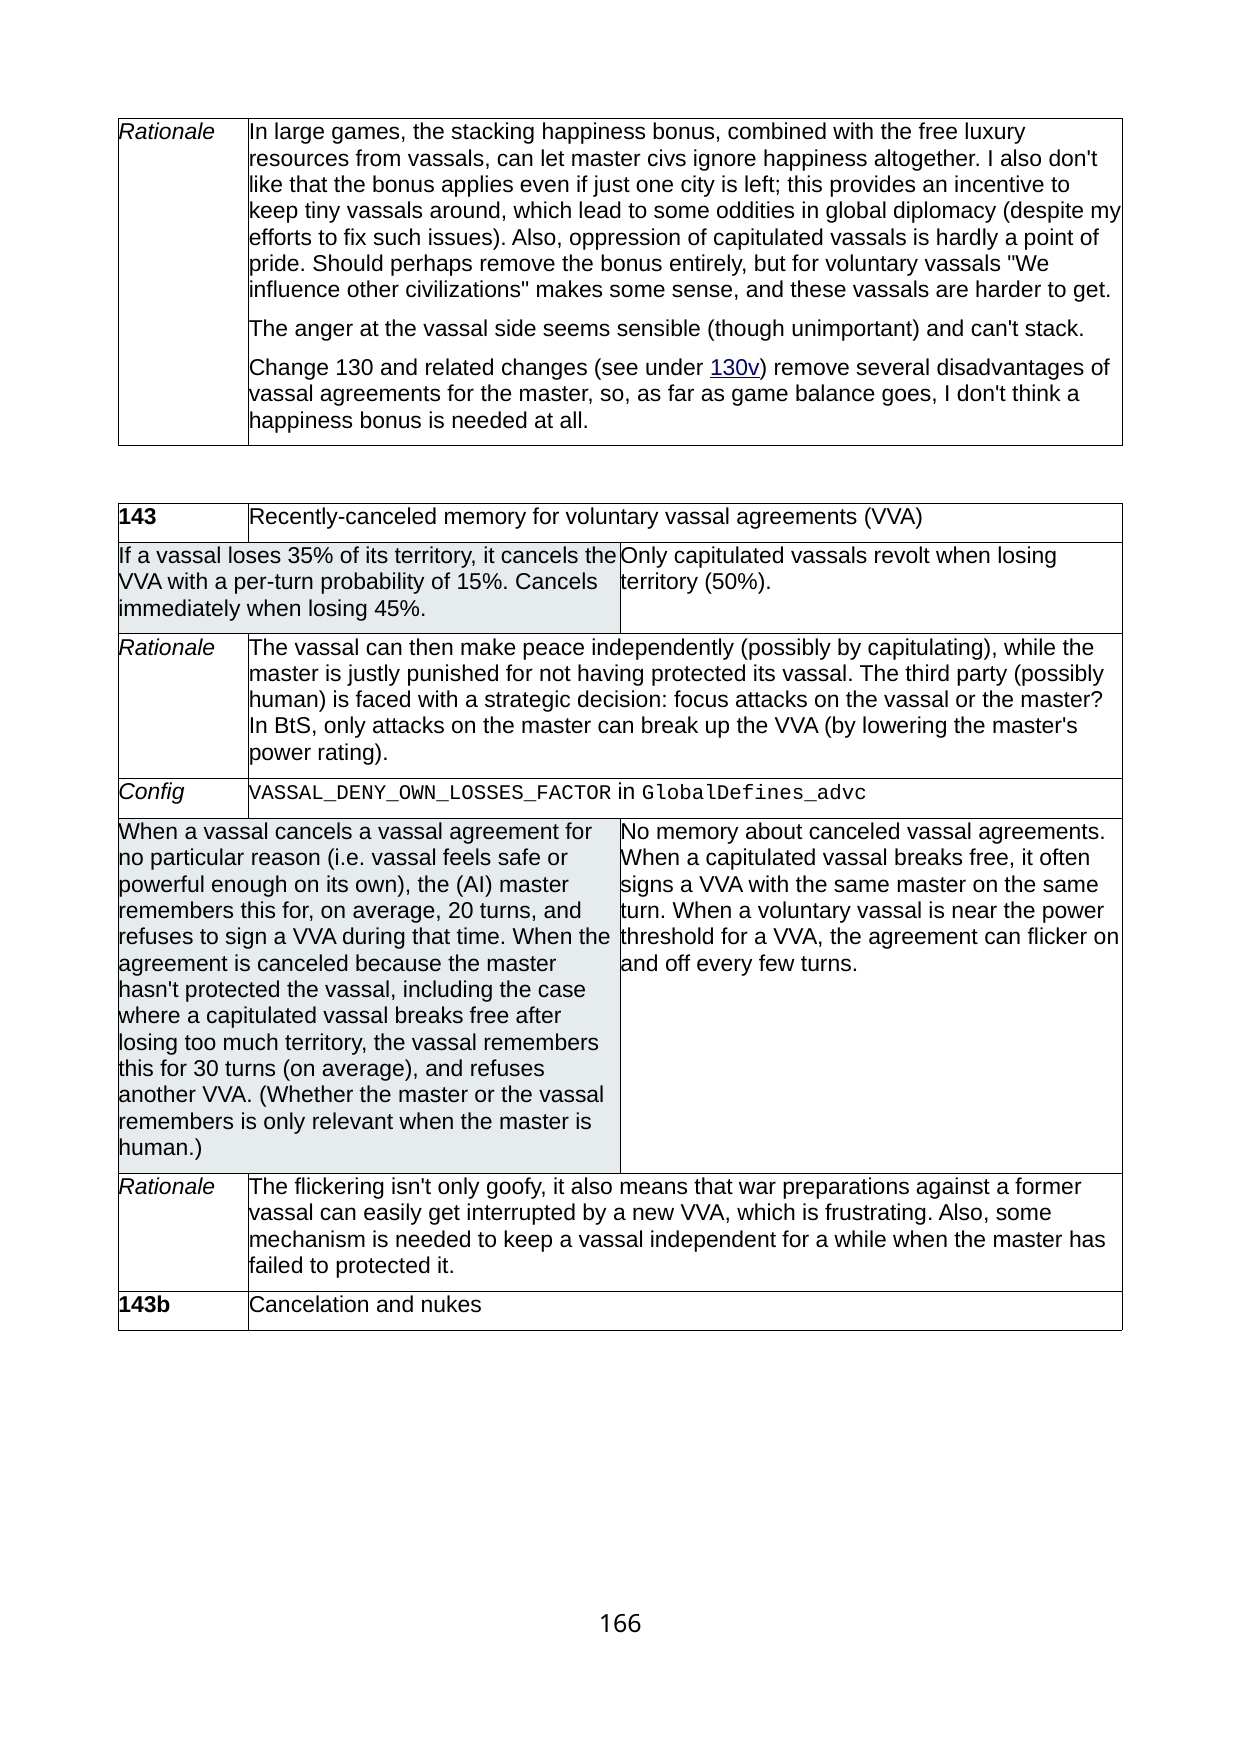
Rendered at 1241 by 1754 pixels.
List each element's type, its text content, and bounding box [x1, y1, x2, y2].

table_cell VASSAL_DENY_OWN_LOSSES_FACTOR in GlobalDefines_advc [249, 779, 1122, 818]
table_cell Rationale [119, 634, 248, 778]
table_header Recently-canceled memory for voluntary vassal agreements (VVA) [249, 504, 1122, 542]
table_cell Cancelation and nukes [249, 1292, 1122, 1330]
table_cell The vassal can then make peace independently (possibly by capitulating), while the master is justly punished for not having protected its vassal. The third party (possibly human) is faced with a strategic decision: focus attacks on the vassal or the master? In BtS, only attacks on the master can break up the VVA (by lowering the master's power rating). [249, 634, 1122, 778]
table_cell Rationale [119, 119, 248, 445]
table_cell In large games, the stacking happiness bonus, combined with the free luxury resources from vassals, can let master civs ignore happiness altogether. I also don't like that the bonus applies even if just one city is left; this provides an incentive to keep tiny vassals around, which lead to some oddities in global diplomacy (despite my efforts to fix such issues). Also, oppression of capitulated vassals is hardly a point of pride. Should perhaps remove the bonus entirely, but for voluntary vassals "We influence other civilizations" makes some sense, and these vassals are harder to get. The anger at the vassal side seems sensible (though unimportant) and can't stack. Change 130 and related changes (see under 130v) remove several disadvantages of vassal agreements for the master, so, as far as game balance goes, I don't think a happiness bonus is needed at all. [249, 119, 1122, 445]
table_cell No memory about canceled vassal agreements. When a capitulated vassal breaks free, it often signs a VVA with the same master on the same turn. When a voluntary vassal is near the power threshold for a VVA, the agreement can flicker on and off every few turns. [621, 819, 1122, 1173]
table_cell 143b [119, 1292, 248, 1330]
table_header 143 [119, 504, 248, 542]
table_cell Config [119, 779, 248, 818]
table_cell The flickering isn't only goofy, it also means that war preparations against a former vassal can easily get interrupted by a new VVA, which is frustrating. Also, some mechanism is needed to keep a vassal independent for a while when the master has failed to protected it. [249, 1174, 1122, 1291]
table_cell Rationale [119, 1174, 248, 1291]
table_cell When a vassal cancels a vassal agreement for no particular reason (i.e. vassal feels safe or powerful enough on its own), the (AI) master remembers this for, on average, 20 turns, and refuses to sign a VVA during that time. When the agreement is canceled because the master hasn't protected the vassal, including the case where a capitulated vassal breaks free after losing too much territory, the vassal remembers this for 30 turns (on average), and refuses another VVA. (Whether the master or the vassal remembers is only relevant when the master is human.) [119, 819, 620, 1173]
table_cell If a vassal loses 35% of its territory, it cancels the VVA with a per-turn probability of 15%. Cancels immediately when losing 45%. [119, 543, 620, 633]
table_cell Only capitulated vassals revolt when losing territory (50%). [621, 543, 1122, 633]
